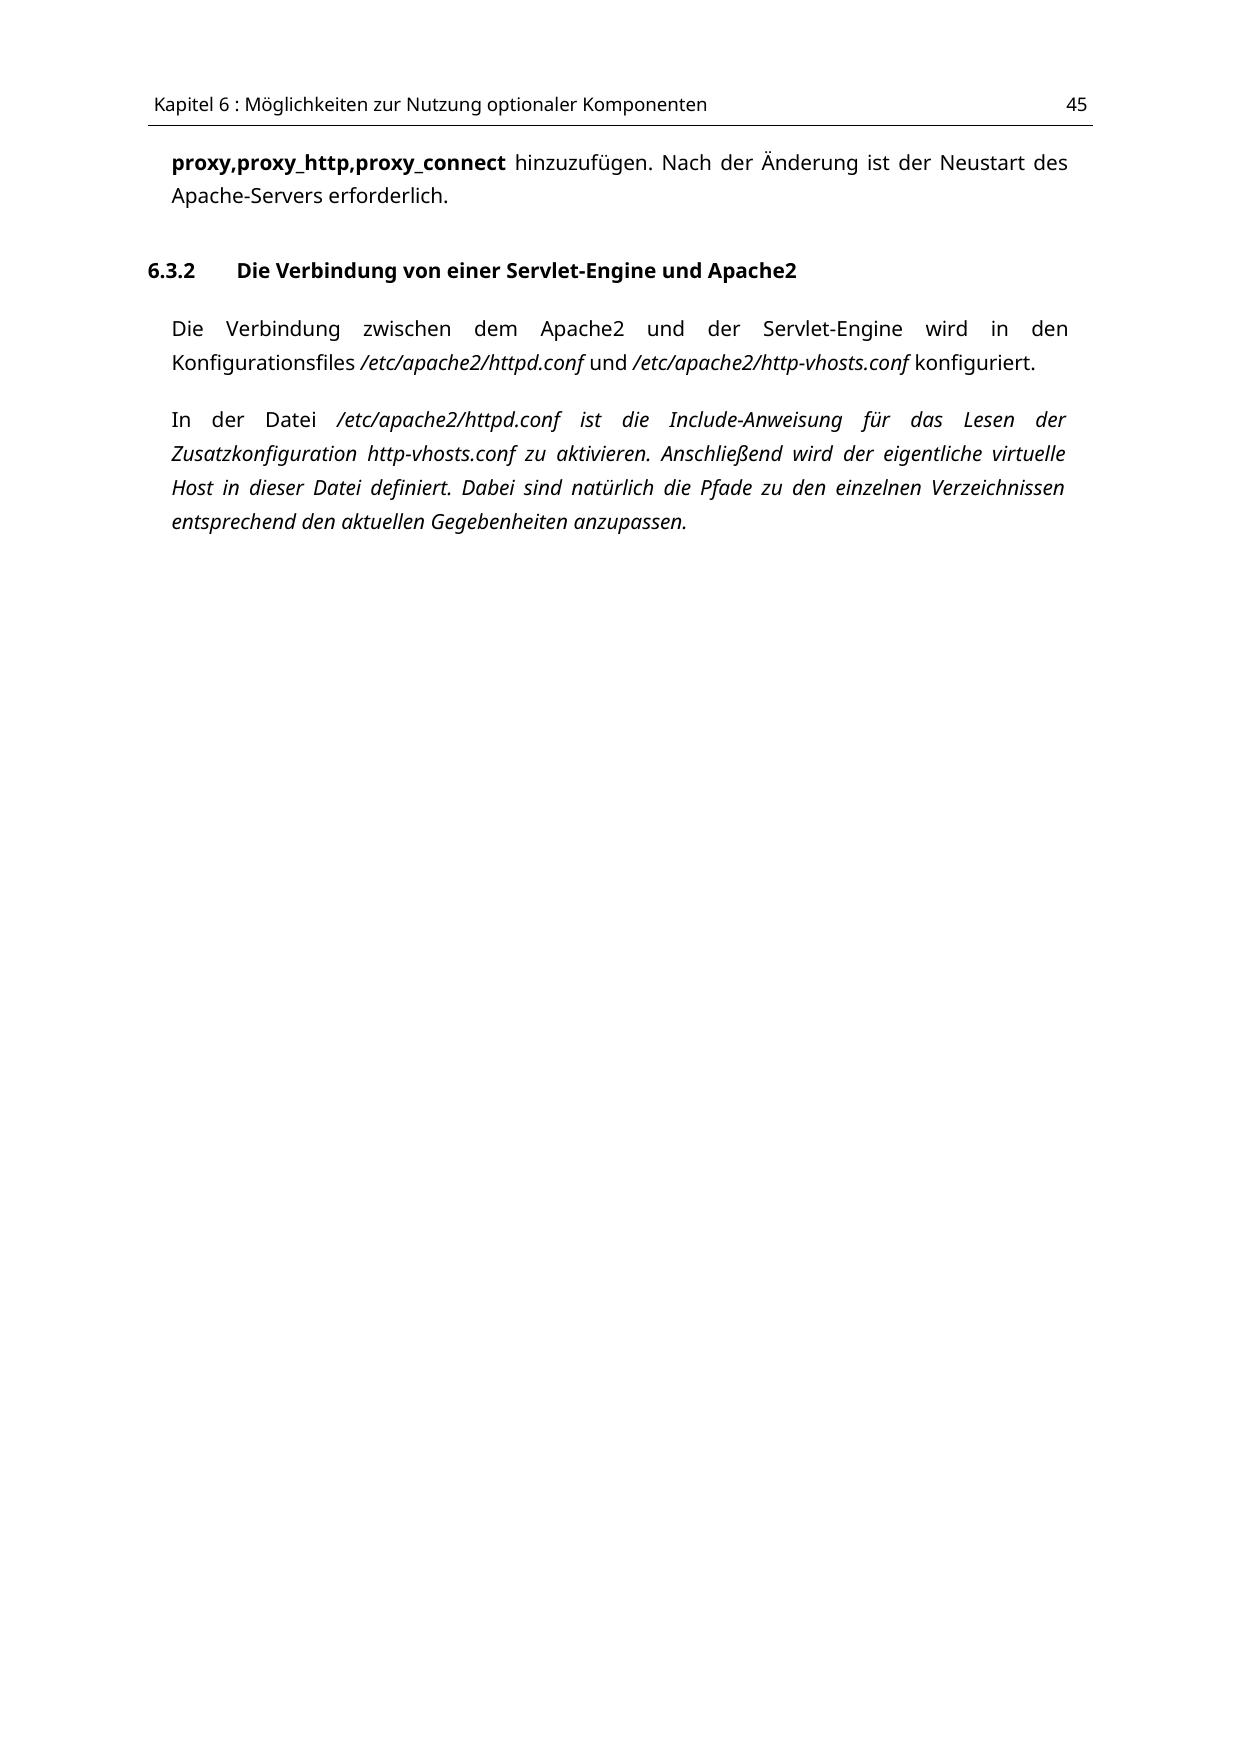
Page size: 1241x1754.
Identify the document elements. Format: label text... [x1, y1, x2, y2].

text In der Datei /etc/apache2/httpd.conf ist die Include-Anweisung für das Lesen der Zusatzkonfiguration http-vhosts.conf zu aktivieren. Anschließend wird der eigentliche virtuelle Host in dieser Datei definiert. Dabei sind natürlich die Pfade zu den einzelnen Verzeichnissen entsprechend den aktuellen Gegebenheiten anzupassen. [171, 405, 1069, 535]
text Die Verbindung zwischen dem Apache2 und der Servlet-Engine wird in den Konfigurationsfiles /etc/apache2/httpd.conf und /etc/apache2/http-vhosts.conf konfiguriert. [171, 314, 1069, 376]
text proxy,proxy_http,proxy_connect hinzuzufügen. Nach der Änderung ist der Neustart des Apache-Servers erforderlich. [171, 148, 1069, 210]
subtitle Die Verbindung von einer Servlet-Engine und Apache2 [148, 257, 1092, 285]
